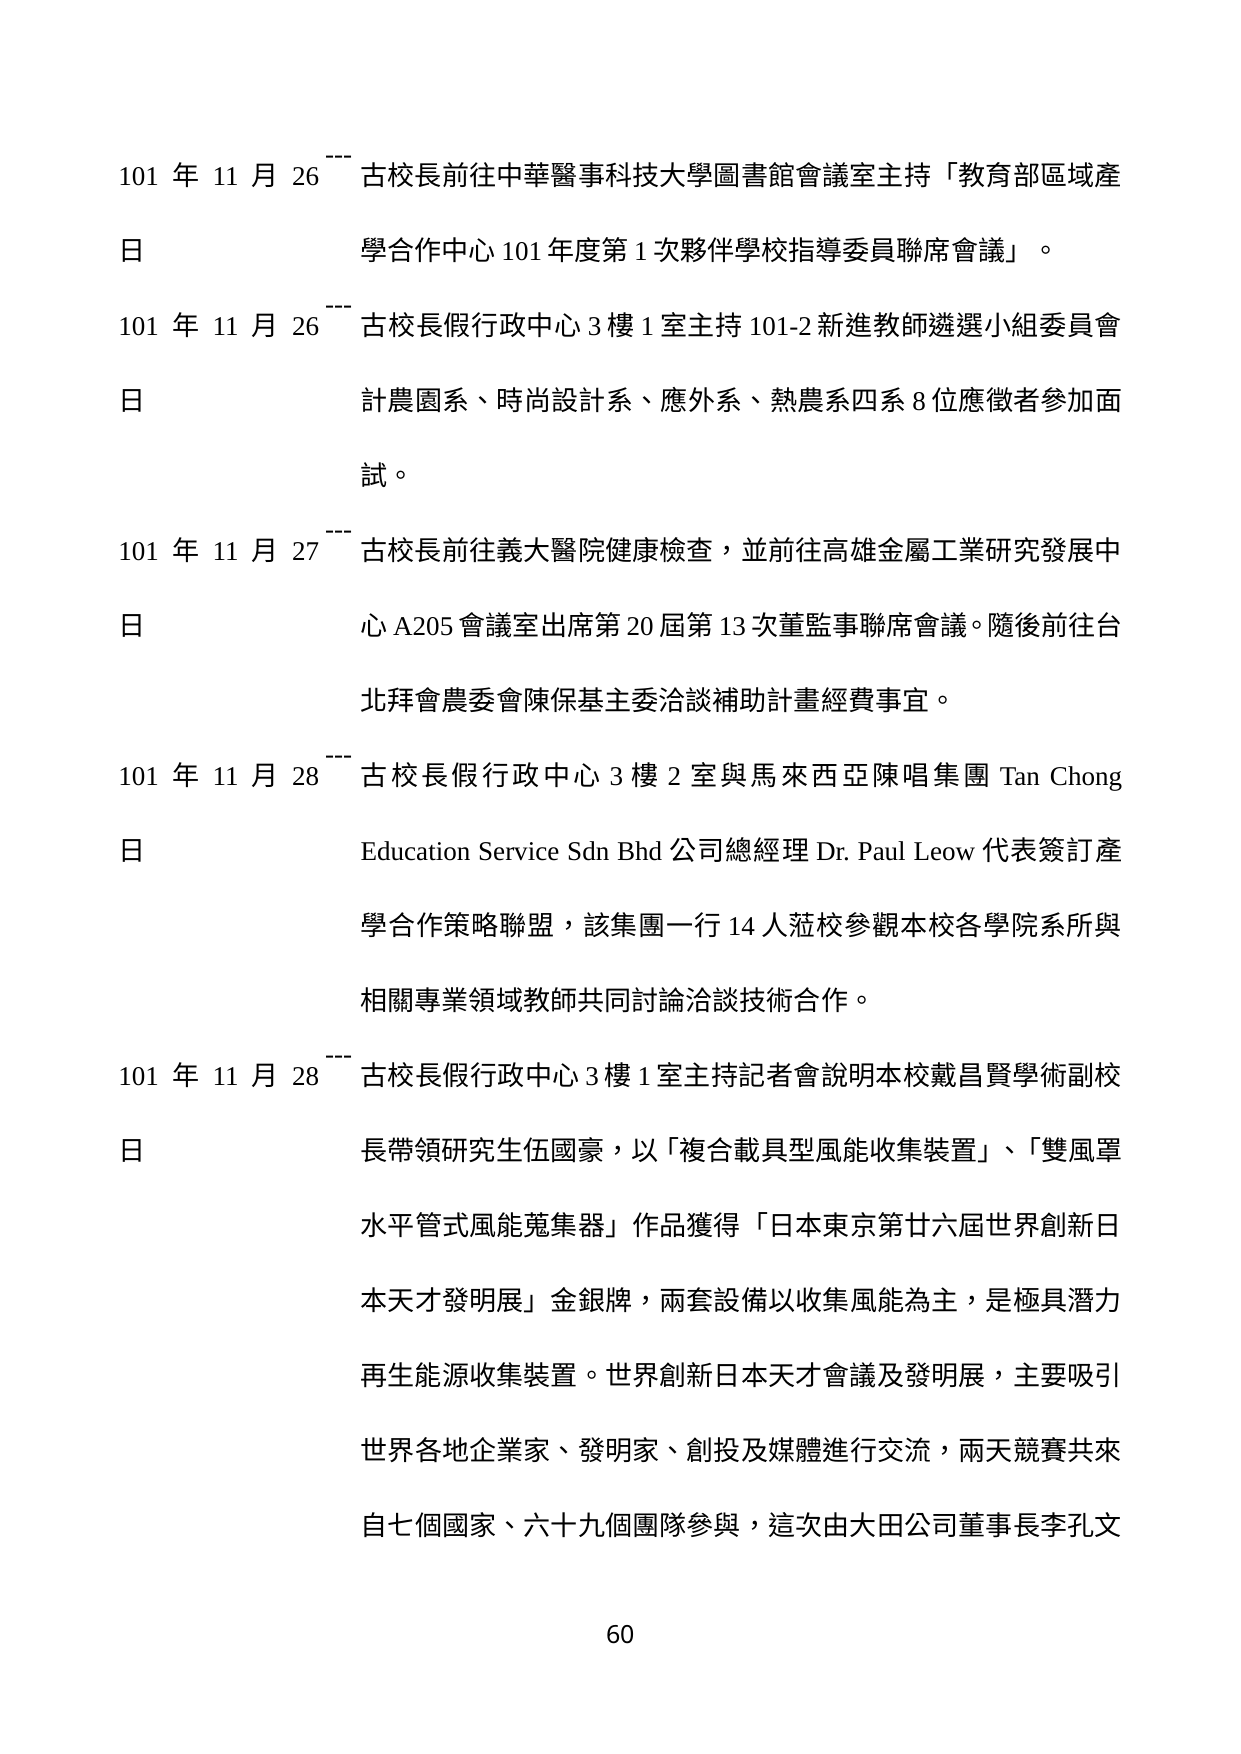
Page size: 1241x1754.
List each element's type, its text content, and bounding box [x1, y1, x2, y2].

table_cell --- [322, 1036, 357, 1561]
table_cell 古校長假行政中心3樓1室主持記者會說明本校戴昌賢學術副校長帶領研究生伍國豪，以「複合載具型風能收集裝置」、「雙風罩水平管式風能蒐集器」作品獲得「日本東京第廿六屆世界創新日本天才發明展」金銀牌，兩套設備以收集風能為主，是極具潛力再生能源收集裝置。世界創新日本天才會議及發明展，主要吸引世界各地企業家、發明家、創投及媒體進行交流，兩天競賽共來自七個國家、六十九個團隊參與，這次由大田公司董事長李孔文 [358, 1036, 1125, 1561]
table_cell --- [322, 511, 357, 736]
table_cell 101年11月27日 [115, 511, 322, 736]
table_cell 101年11月28日 [115, 1036, 322, 1561]
table_cell 101年11月26日 [115, 286, 322, 511]
table_cell --- [322, 136, 357, 286]
table_cell --- [322, 736, 357, 1036]
table_cell 古校長前往中華醫事科技大學圖書館會議室主持「教育部區域產學合作中心101年度第1次夥伴學校指導委員聯席會議」。 [358, 136, 1125, 286]
table_cell 古校長假行政中心3樓1室主持101-2新進教師遴選小組委員會計農園系、時尚設計系、應外系、熱農系四系8位應徵者參加面試。 [358, 286, 1125, 511]
table_cell 101年11月28日 [115, 736, 322, 1036]
table_cell 古校長假行政中心3樓2室與馬來西亞陳唱集團Tan Chong Education Service Sdn Bhd公司總經理Dr. Paul Leow代表簽訂產學合作策略聯盟，該集團一行14人蒞校參觀本校各學院系所與相關專業領域教師共同討論洽談技術合作。 [358, 736, 1125, 1036]
table_cell 101年11月26日 [115, 136, 322, 286]
table_cell 古校長前往義大醫院健康檢查，並前往高雄金屬工業研究發展中心A205會議室出席第20屆第13次董監事聯席會議。隨後前往台北拜會農委會陳保基主委洽談補助計畫經費事宜。 [358, 511, 1125, 736]
table_cell --- [322, 286, 357, 511]
